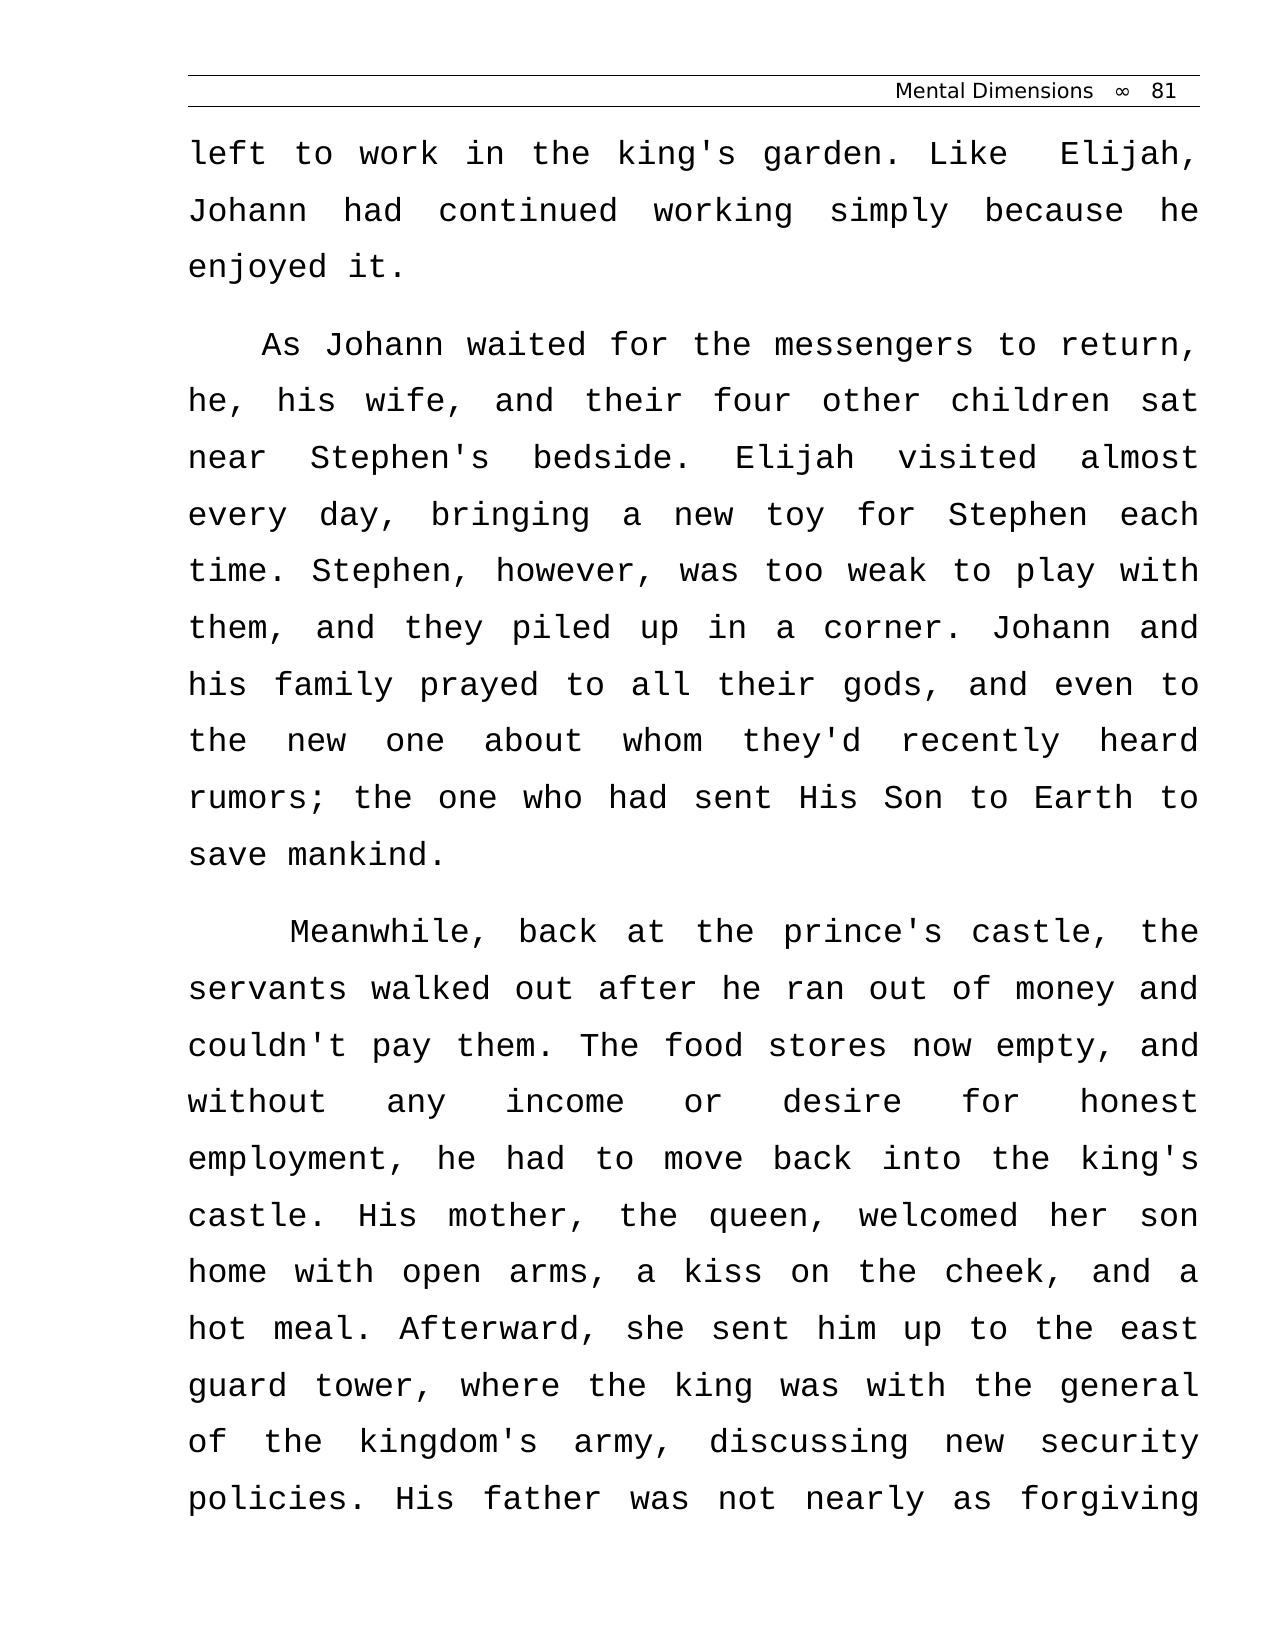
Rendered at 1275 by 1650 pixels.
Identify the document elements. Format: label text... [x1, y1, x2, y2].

text Meanwhile, back at the prince's castle, the servants walked out after he ran out of money and couldn't pay them. The food stores now empty, and without any income or desire for honest employment, he had to move back into the king's castle. His mother, the queen, welcomed her son home with open arms, a kiss on the cheek, and a hot meal. Afterward, she sent him up to the east guard tower, where the king was with the general of the kingdom's army, discussing new security policies. His father was not nearly as forgiving [187, 915, 1200, 1519]
text As Johann waited for the messengers to return, he, his wife, and their four other children sat near Stephen's bedside. Elijah visited almost every day, bringing a new toy for Stephen each time. Stephen, however, was too weak to play with them, and they piled up in a corner. Johann and his family prayed to all their gods, and even to the new one about whom they'd recently heard rumors; the one who had sent His Son to Earth to save mankind. [187, 327, 1200, 875]
text left to work in the king's garden. Like Elijah, Johann had continued working simply because he enjoyed it. [187, 137, 1200, 288]
